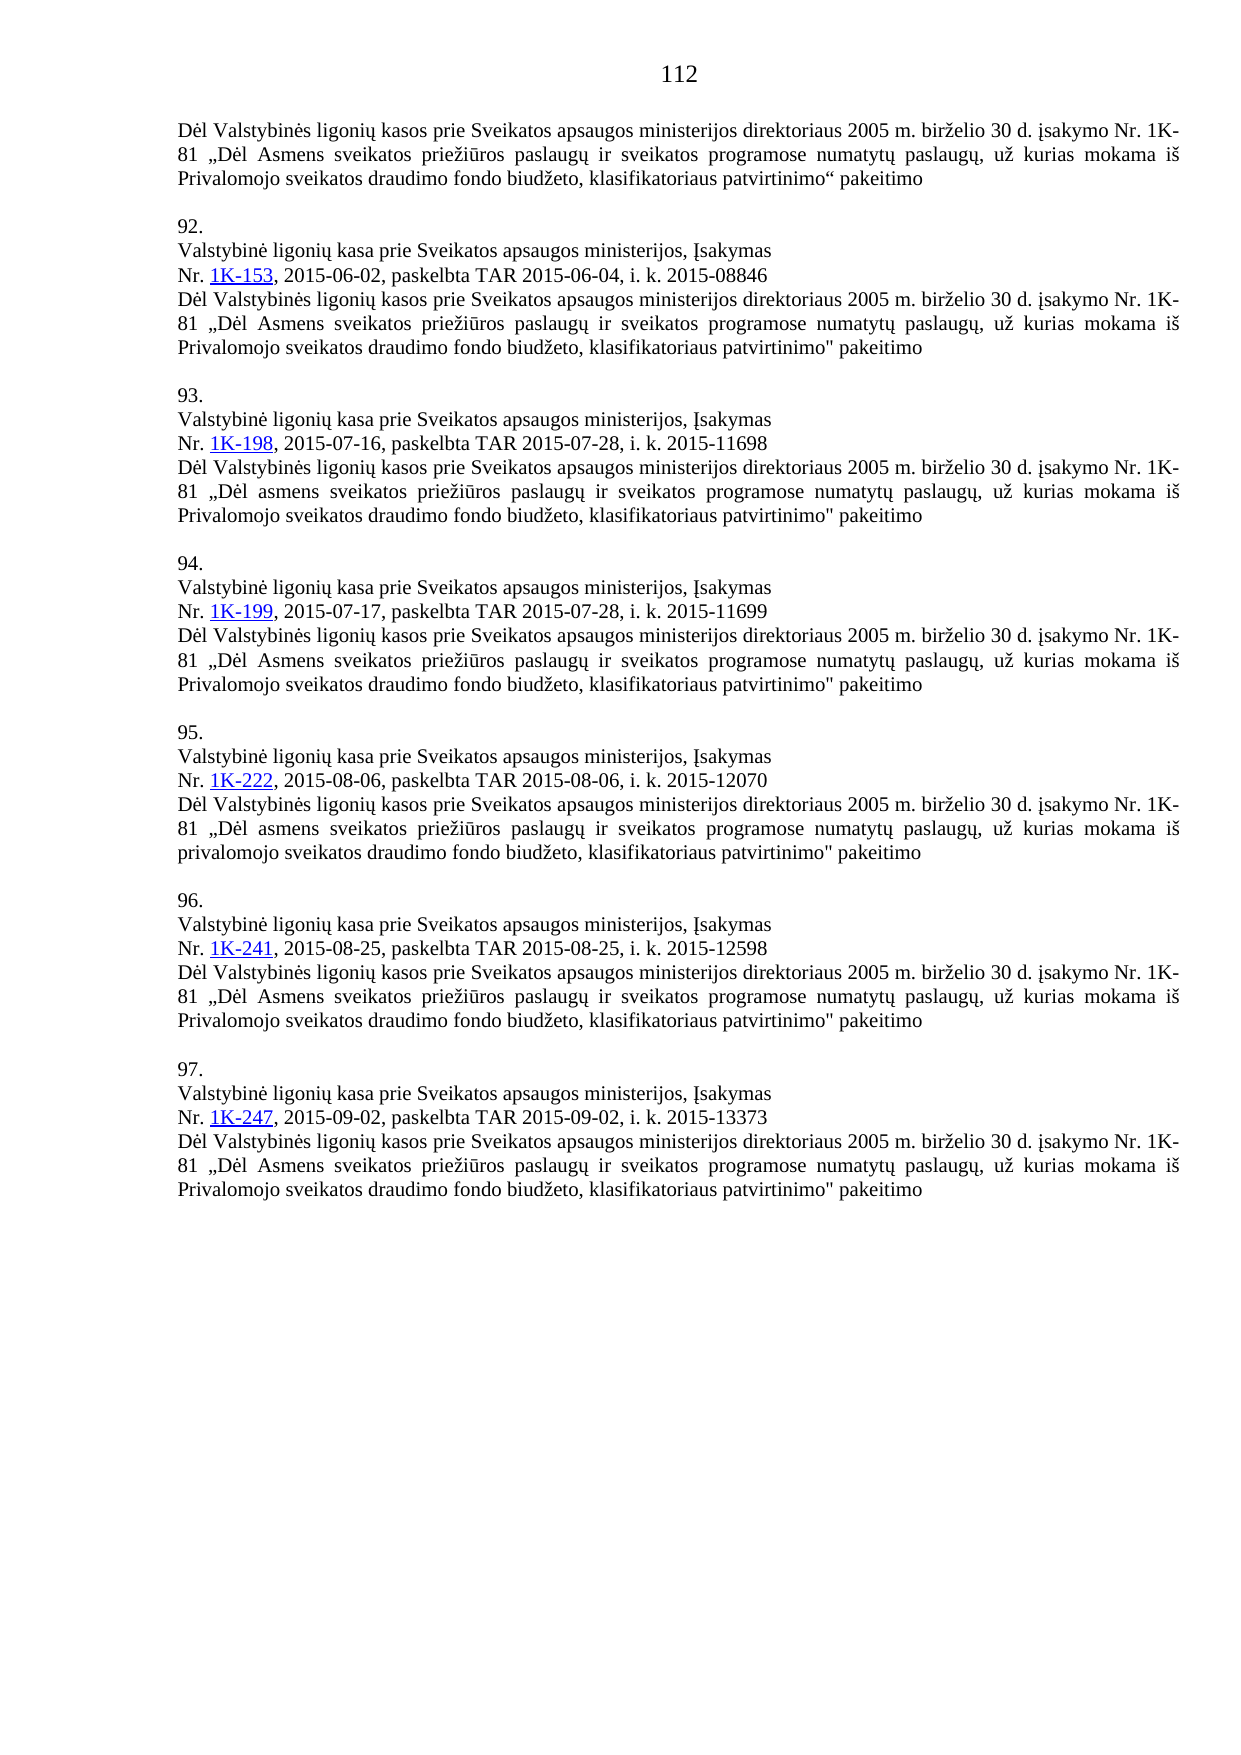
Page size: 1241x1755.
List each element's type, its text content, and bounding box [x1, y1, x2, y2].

text Valstybinė ligonių kasa prie Sveikatos apsaugos ministerijos, Įsakymas [177, 1081, 1181, 1105]
text Valstybinė ligonių kasa prie Sveikatos apsaugos ministerijos, Įsakymas [177, 744, 1181, 768]
text Dėl Valstybinės ligonių kasos prie Sveikatos apsaugos ministerijos direktoriaus 2005 m. birželio 30 d. įsakymo Nr. 1K-81 „Dėl Asmens sveikatos priežiūros paslaugų ir sveikatos programose numatytų paslaugų, už kurias mokama iš Privalomojo sveikatos draudimo fondo biudžeto, klasifikatoriaus patvirtinimo" pakeitimo [177, 287, 1181, 359]
text Dėl Valstybinės ligonių kasos prie Sveikatos apsaugos ministerijos direktoriaus 2005 m. birželio 30 d. įsakymo Nr. 1K-81 „Dėl asmens sveikatos priežiūros paslaugų ir sveikatos programose numatytų paslaugų, už kurias mokama iš privalomojo sveikatos draudimo fondo biudžeto, klasifikatoriaus patvirtinimo" pakeitimo [177, 792, 1181, 864]
text Nr. 1K-241, 2015-08-25, paskelbta TAR 2015-08-25, i. k. 2015-12598 [177, 936, 1181, 960]
text Valstybinė ligonių kasa prie Sveikatos apsaugos ministerijos, Įsakymas [177, 238, 1181, 262]
text 97. [177, 1057, 1181, 1081]
text Dėl Valstybinės ligonių kasos prie Sveikatos apsaugos ministerijos direktoriaus 2005 m. birželio 30 d. įsakymo Nr. 1K-81 „Dėl Asmens sveikatos priežiūros paslaugų ir sveikatos programose numatytų paslaugų, už kurias mokama iš Privalomojo sveikatos draudimo fondo biudžeto, klasifikatoriaus patvirtinimo" pakeitimo [177, 623, 1181, 696]
text Dėl Valstybinės ligonių kasos prie Sveikatos apsaugos ministerijos direktoriaus 2005 m. birželio 30 d. įsakymo Nr. 1K-81 „Dėl Asmens sveikatos priežiūros paslaugų ir sveikatos programose numatytų paslaugų, už kurias mokama iš Privalomojo sveikatos draudimo fondo biudžeto, klasifikatoriaus patvirtinimo" pakeitimo [177, 960, 1181, 1032]
text Valstybinė ligonių kasa prie Sveikatos apsaugos ministerijos, Įsakymas [177, 575, 1181, 599]
text Nr. 1K-153, 2015-06-02, paskelbta TAR 2015-06-04, i. k. 2015-08846 [177, 262, 1181, 287]
text Nr. 1K-222, 2015-08-06, paskelbta TAR 2015-08-06, i. k. 2015-12070 [177, 768, 1181, 792]
text Dėl Valstybinės ligonių kasos prie Sveikatos apsaugos ministerijos direktoriaus 2005 m. birželio 30 d. įsakymo Nr. 1K-81 „Dėl asmens sveikatos priežiūros paslaugų ir sveikatos programose numatytų paslaugų, už kurias mokama iš Privalomojo sveikatos draudimo fondo biudžeto, klasifikatoriaus patvirtinimo" pakeitimo [177, 455, 1181, 527]
text 95. [177, 720, 1181, 744]
text Nr. 1K-199, 2015-07-17, paskelbta TAR 2015-07-28, i. k. 2015-11699 [177, 599, 1181, 623]
text Dėl Valstybinės ligonių kasos prie Sveikatos apsaugos ministerijos direktoriaus 2005 m. birželio 30 d. įsakymo Nr. 1K-81 „Dėl Asmens sveikatos priežiūros paslaugų ir sveikatos programose numatytų paslaugų, už kurias mokama iš Privalomojo sveikatos draudimo fondo biudžeto, klasifikatoriaus patvirtinimo" pakeitimo [177, 1129, 1181, 1201]
text 96. [177, 888, 1181, 912]
text 93. [177, 383, 1181, 407]
text Valstybinė ligonių kasa prie Sveikatos apsaugos ministerijos, Įsakymas [177, 912, 1181, 936]
text Valstybinė ligonių kasa prie Sveikatos apsaugos ministerijos, Įsakymas [177, 407, 1181, 431]
text Nr. 1K-198, 2015-07-16, paskelbta TAR 2015-07-28, i. k. 2015-11698 [177, 431, 1181, 455]
text Nr. 1K-247, 2015-09-02, paskelbta TAR 2015-09-02, i. k. 2015-13373 [177, 1105, 1181, 1129]
text Dėl Valstybinės ligonių kasos prie Sveikatos apsaugos ministerijos direktoriaus 2005 m. birželio 30 d. įsakymo Nr. 1K-81 „Dėl Asmens sveikatos priežiūros paslaugų ir sveikatos programose numatytų paslaugų, už kurias mokama iš Privalomojo sveikatos draudimo fondo biudžeto, klasifikatoriaus patvirtinimo“ pakeitimo [177, 118, 1181, 190]
text 94. [177, 551, 1181, 575]
text 92. [177, 214, 1181, 238]
